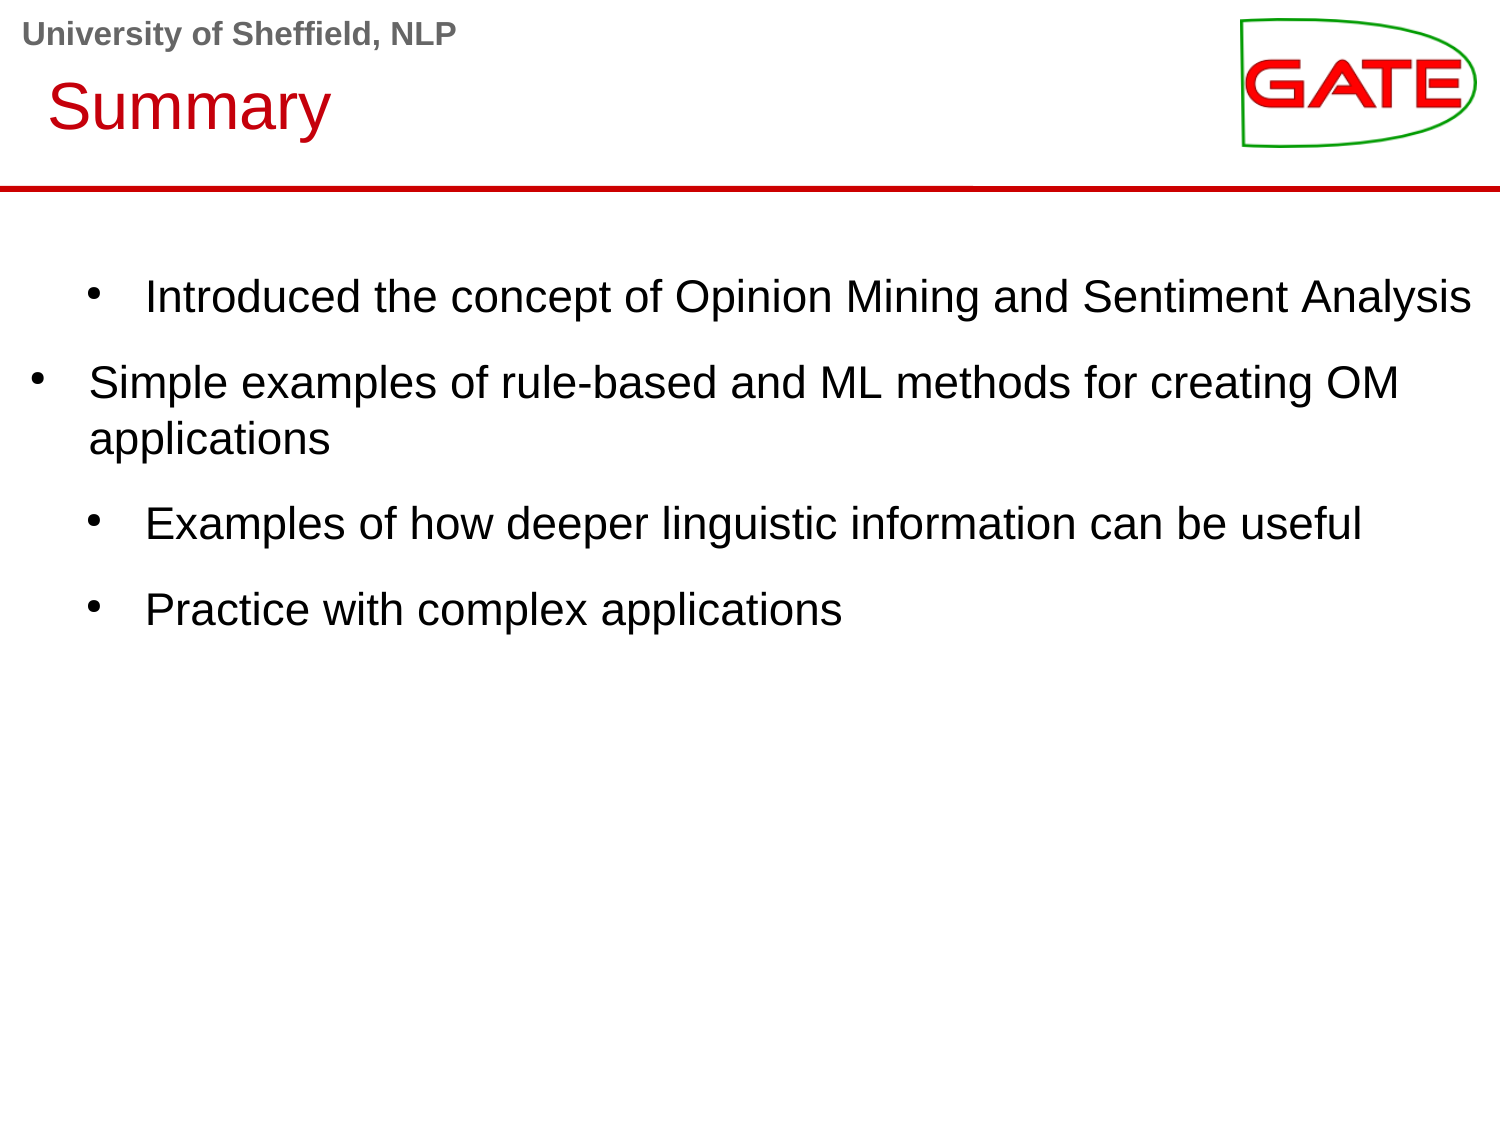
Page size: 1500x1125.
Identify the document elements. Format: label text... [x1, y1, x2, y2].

list Introduced the concept of Opinion Mining and Sentiment Analysis Simple examples of rule-based and ML methods for creating OM applications Examples of how deeper linguistic information can be useful Practice with complex applications [29, 265, 1477, 1025]
title Summary [47, 47, 1267, 168]
picture [1240, 18, 1477, 148]
